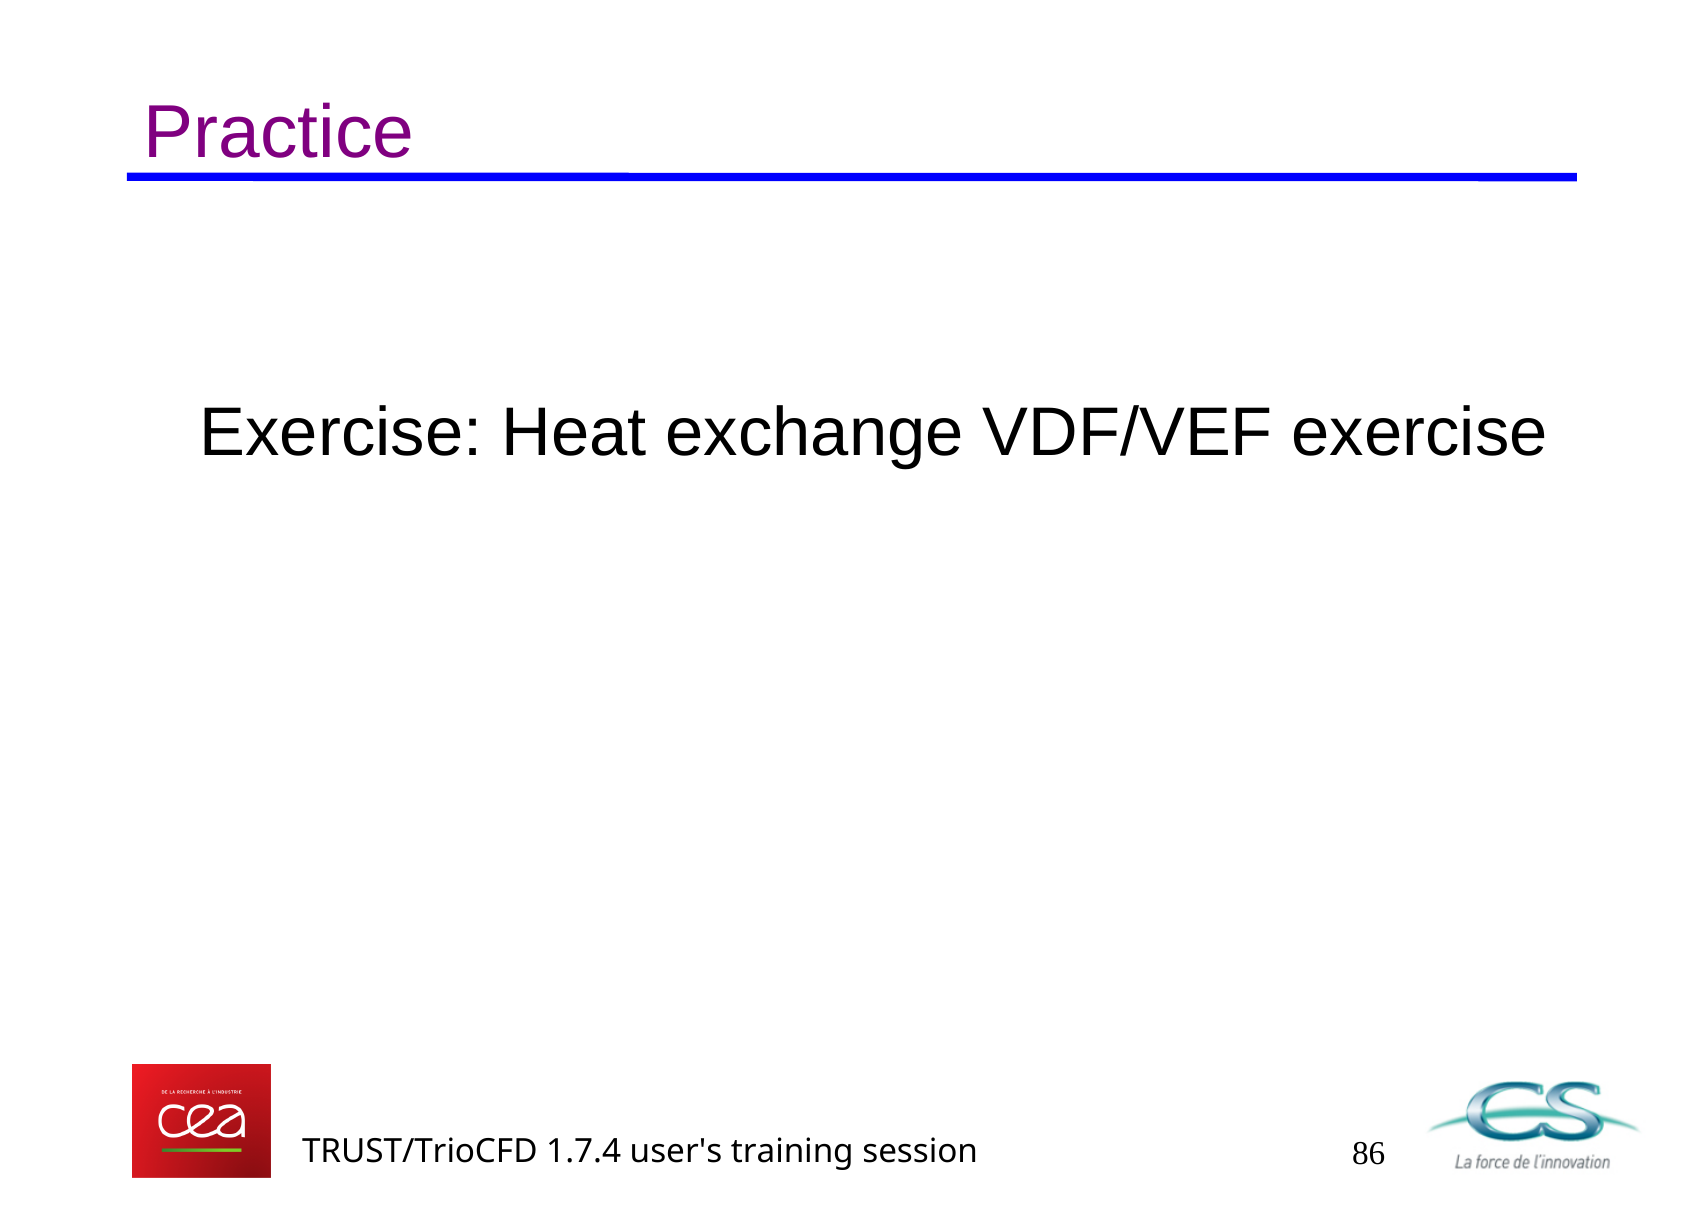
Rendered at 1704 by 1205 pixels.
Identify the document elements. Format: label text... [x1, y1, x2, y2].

picture [132, 1064, 271, 1178]
list Exercise: Heat exchange VDF/VEF exercise [127, 378, 1576, 965]
title Practice [127, 39, 1576, 215]
picture [1423, 1072, 1648, 1179]
